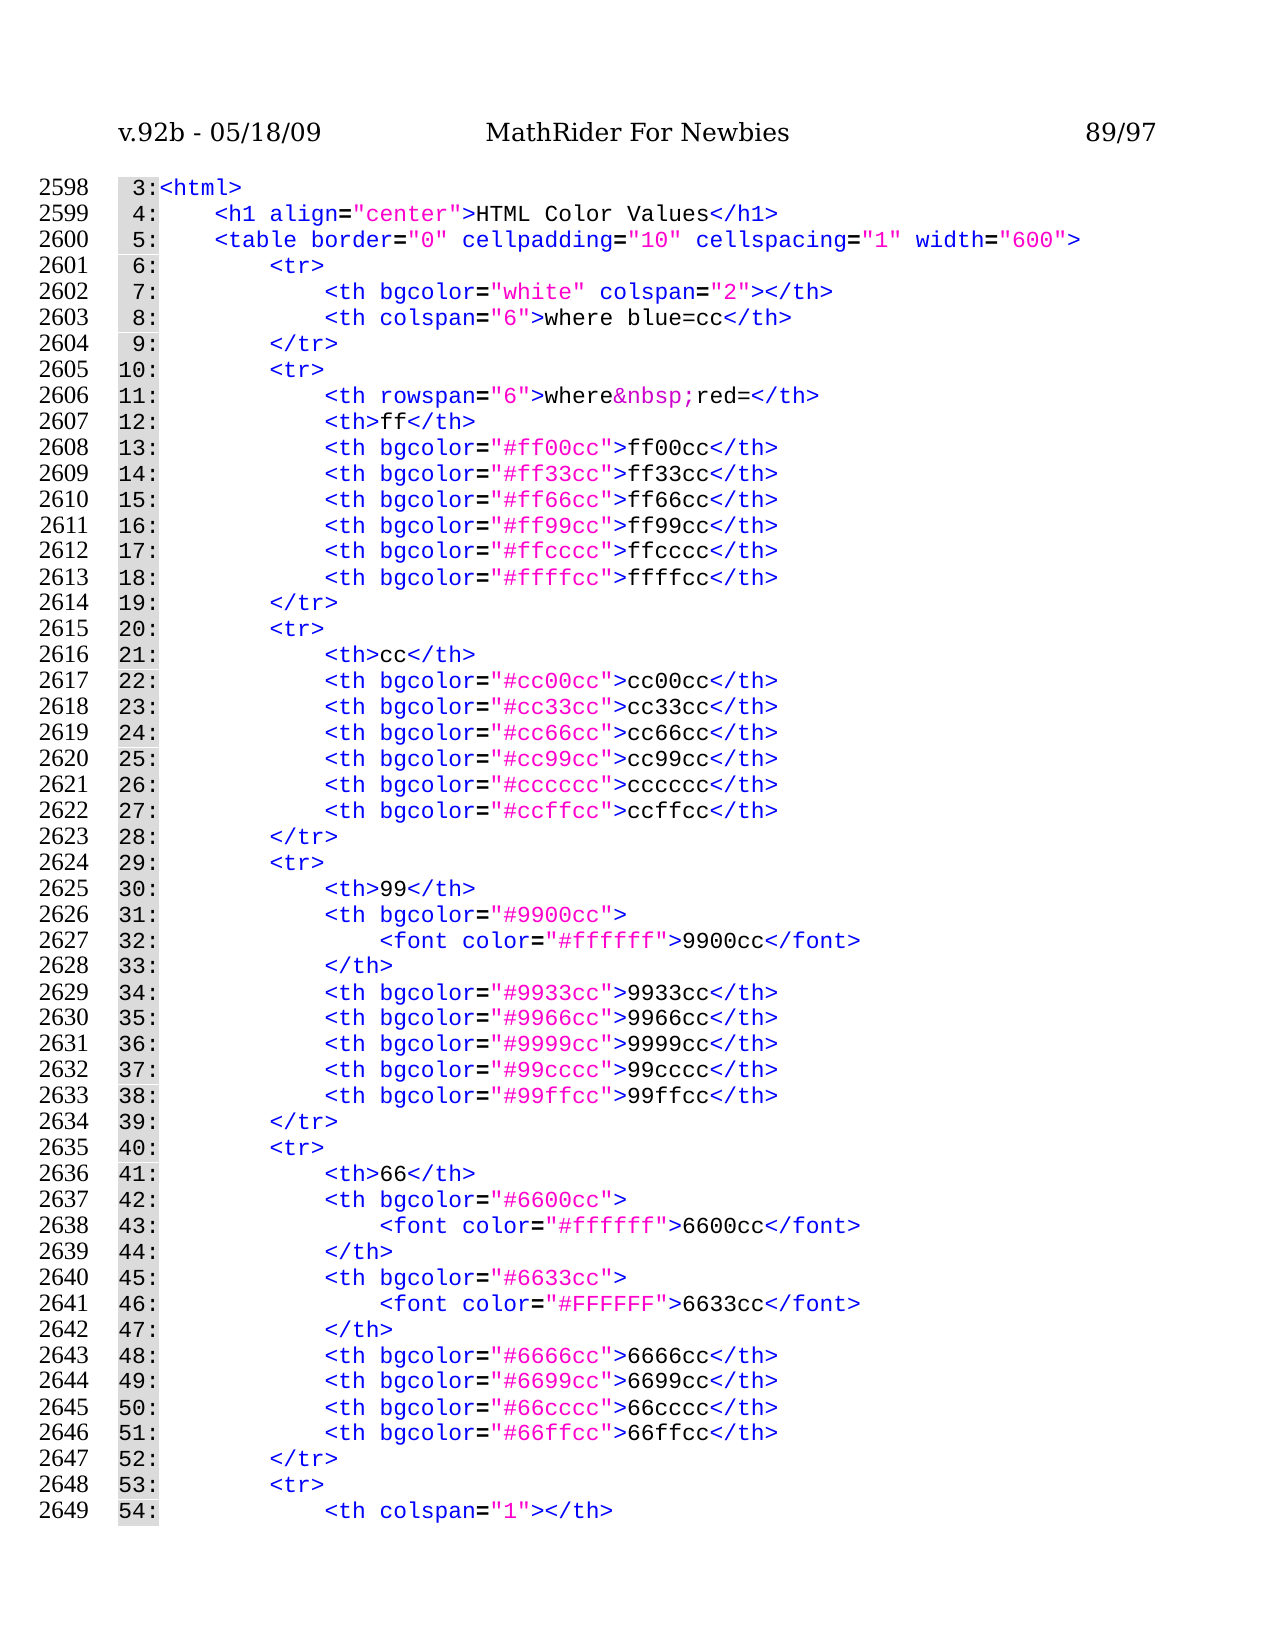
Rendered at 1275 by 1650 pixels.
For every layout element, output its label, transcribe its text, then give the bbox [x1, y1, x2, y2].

text 13: <th bgcolor="#ff00cc">ff00cc</th> [118, 436, 1157, 462]
text 25: <th bgcolor="#cc99cc">cc99cc</th> [118, 747, 1157, 773]
text 3:<html> [118, 177, 1157, 203]
text 51: <th bgcolor="#66ffcc">66ffcc</th> [118, 1422, 1157, 1448]
text 38: <th bgcolor="#99ffcc">99ffcc</th> [118, 1084, 1157, 1111]
text 10: <tr> [118, 358, 1157, 384]
text 18: <th bgcolor="#ffffcc">ffffcc</th> [118, 566, 1157, 592]
text 42: <th bgcolor="#6600cc"> [118, 1188, 1157, 1214]
text 11: <th rowspan="6">where&nbsp;red=</th> [118, 384, 1157, 410]
text 29: <tr> [118, 851, 1157, 877]
text 12: <th>ff</th> [118, 410, 1157, 436]
text 39: </tr> [118, 1111, 1157, 1136]
text 9: </tr> [118, 332, 1157, 358]
text 17: <th bgcolor="#ffcccc">ffcccc</th> [118, 540, 1157, 566]
text 31: <th bgcolor="#9900cc"> [118, 903, 1157, 929]
text 32: <font color="#ffffff">9900cc</font> [118, 929, 1157, 955]
text 16: <th bgcolor="#ff99cc">ff99cc</th> [118, 514, 1157, 540]
text 48: <th bgcolor="#6666cc">6666cc</th> [118, 1344, 1157, 1370]
text 41: <th>66</th> [118, 1162, 1157, 1188]
text 47: </th> [118, 1318, 1157, 1344]
text 23: <th bgcolor="#cc33cc">cc33cc</th> [118, 696, 1157, 721]
text 30: <th>99</th> [118, 877, 1157, 903]
text 49: <th bgcolor="#6699cc">6699cc</th> [118, 1370, 1157, 1396]
text 52: </tr> [118, 1448, 1157, 1474]
text 21: <th>cc</th> [118, 644, 1157, 669]
text 44: </th> [118, 1240, 1157, 1266]
text 20: <tr> [118, 618, 1157, 644]
text 14: <th bgcolor="#ff33cc">ff33cc</th> [118, 462, 1157, 488]
text 24: <th bgcolor="#cc66cc">cc66cc</th> [118, 721, 1157, 747]
text 33: </th> [118, 955, 1157, 981]
text 35: <th bgcolor="#9966cc">9966cc</th> [118, 1007, 1157, 1033]
text 45: <th bgcolor="#6633cc"> [118, 1266, 1157, 1292]
text 22: <th bgcolor="#cc00cc">cc00cc</th> [118, 669, 1157, 696]
text 36: <th bgcolor="#9999cc">9999cc</th> [118, 1033, 1157, 1059]
text 43: <font color="#ffffff">6600cc</font> [118, 1214, 1157, 1240]
text 27: <th bgcolor="#ccffcc">ccffcc</th> [118, 799, 1157, 825]
text 34: <th bgcolor="#9933cc">9933cc</th> [118, 981, 1157, 1007]
text 15: <th bgcolor="#ff66cc">ff66cc</th> [118, 488, 1157, 514]
text 7: <th bgcolor="white" colspan="2"></th> [118, 281, 1157, 306]
text 4: <h1 align="center">HTML Color Values</h1> [118, 203, 1157, 229]
text 8: <th colspan="6">where blue=cc</th> [118, 306, 1157, 332]
text 26: <th bgcolor="#cccccc">cccccc</th> [118, 773, 1157, 799]
text 28: </tr> [118, 825, 1157, 851]
text 19: </tr> [118, 592, 1157, 618]
text 46: <font color="#FFFFFF">6633cc</font> [118, 1292, 1157, 1318]
text 37: <th bgcolor="#99cccc">99cccc</th> [118, 1059, 1157, 1084]
text 50: <th bgcolor="#66cccc">66cccc</th> [118, 1396, 1157, 1422]
text 6: <tr> [118, 254, 1157, 281]
text 54: <th colspan="1"></th> [118, 1499, 1157, 1526]
text 40: <tr> [118, 1136, 1157, 1162]
text 53: <tr> [118, 1474, 1157, 1499]
text 5: <table border="0" cellpadding="10" cellspacing="1" width="600"> [118, 229, 1157, 254]
